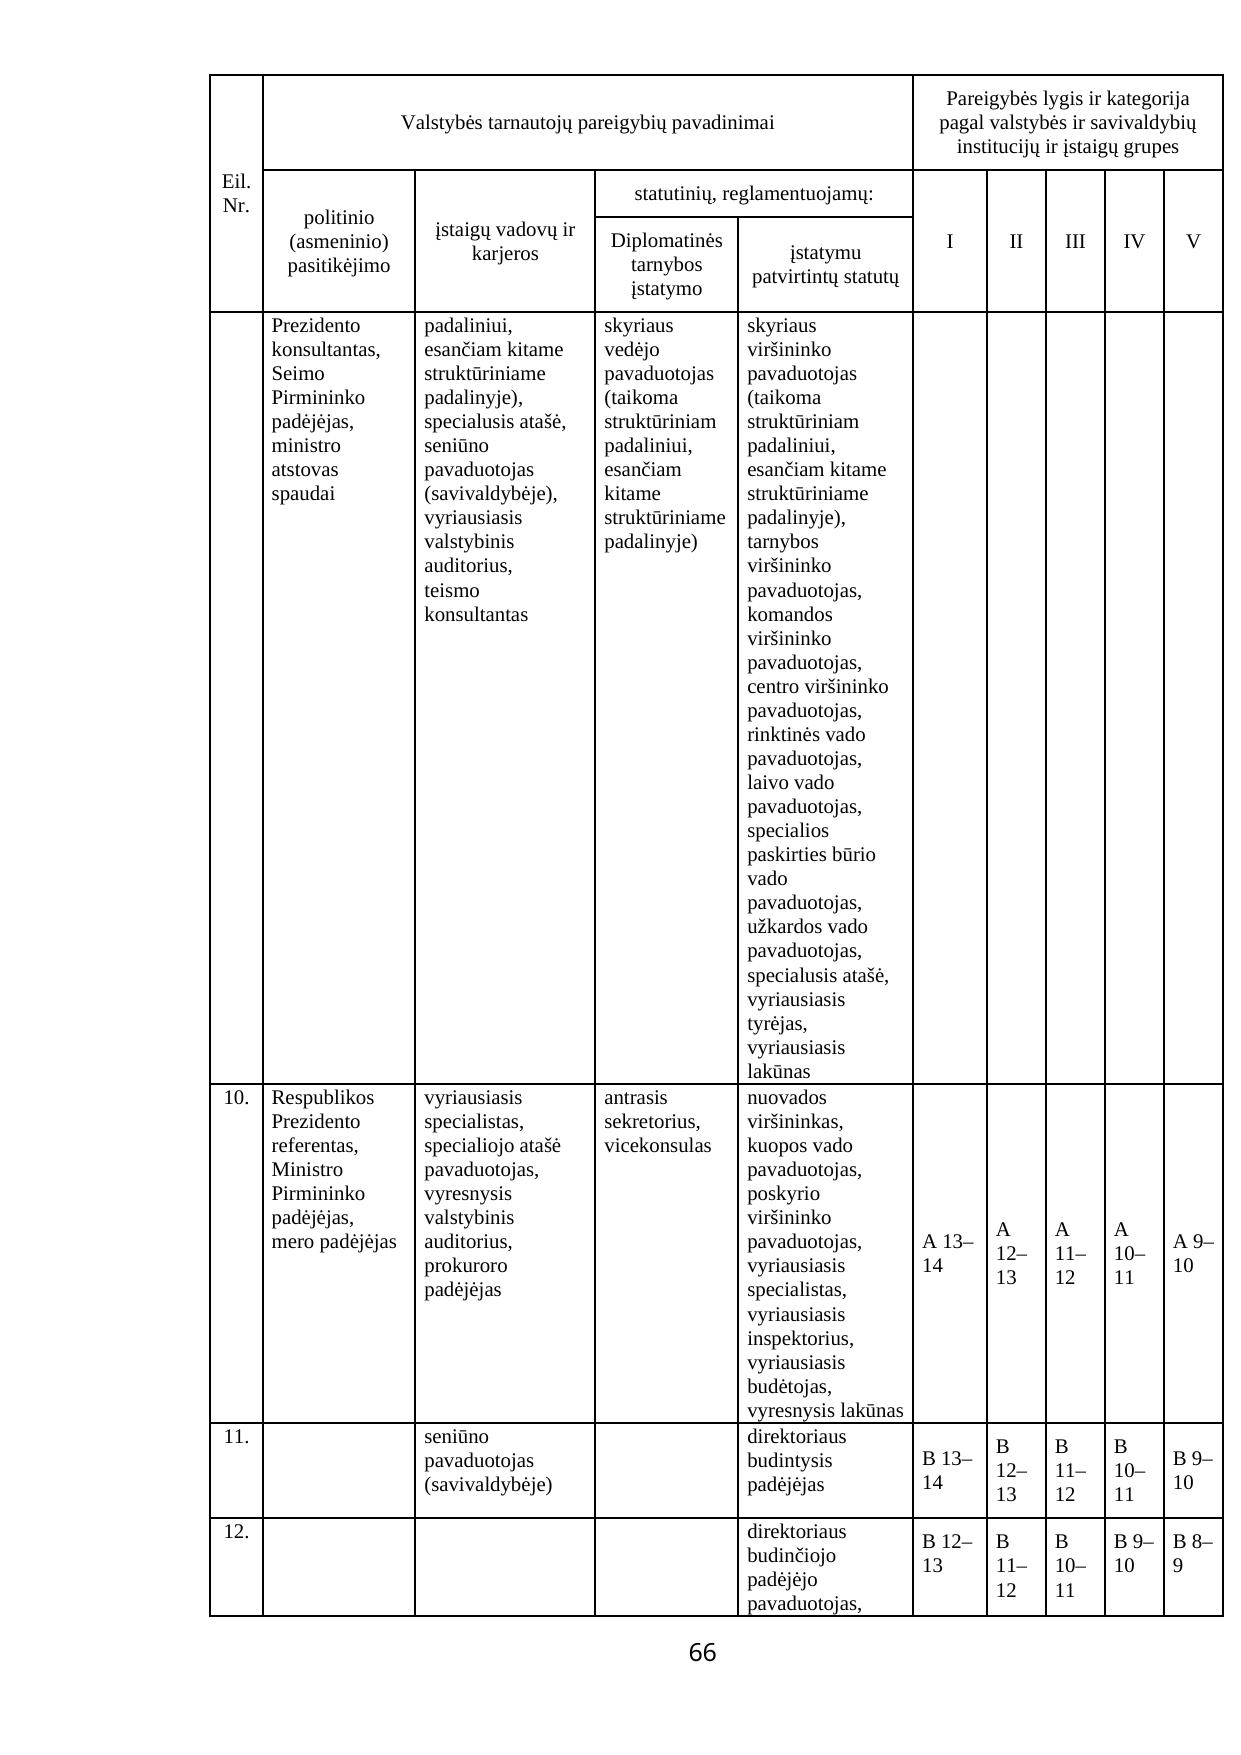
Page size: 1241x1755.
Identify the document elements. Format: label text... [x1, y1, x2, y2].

table_cell Prezidento konsultantas, Seimo Pirmininko padėjėjas, ministro atstovas spaudai [264, 313, 414, 1083]
table_cell Diplomatinės tarnybos įstatymo [596, 218, 737, 311]
table_cell įstatymu patvirtintų statutų [739, 218, 912, 311]
table_cell [1165, 313, 1222, 1083]
table_cell B 9–10 [1106, 1519, 1163, 1615]
table_cell B 13–14 [914, 1424, 986, 1517]
table_cell skyriaus viršininko pavaduotojas (taikoma struktūriniam padaliniui, esančiam kitame struktūriniame padalinyje), tarnybos viršininko pavaduotojas, komandos viršininko pavaduotojas, centro viršininko pavaduotojas, rinktinės vado pavaduotojas, laivo vado pavaduotojas, specialios paskirties būrio vado pavaduotojas, užkardos vado pavaduotojas, specialusis atašė, vyriausiasis tyrėjas, vyriausiasis lakūnas [739, 313, 912, 1083]
table_cell B 10–11 [1047, 1519, 1104, 1615]
table_cell I [914, 171, 986, 311]
table_cell nuovados viršininkas, kuopos vado pavaduotojas, poskyrio viršininko pavaduotojas, vyriausiasis specialistas, vyriausiasis inspektorius, vyriausiasis budėtojas, vyresnysis lakūnas [739, 1085, 912, 1422]
table_cell B 9–10 [1165, 1424, 1222, 1517]
table_cell [596, 1424, 737, 1517]
table_cell [1047, 313, 1104, 1083]
table_cell direktoriaus budinčiojo padėjėjo pavaduotojas, [739, 1519, 912, 1615]
table_cell vyriausiasis specialistas, specialiojo atašė pavaduotojas, vyresnysis valstybinis auditorius, prokuroro padėjėjas [416, 1085, 594, 1422]
table_cell [914, 313, 986, 1083]
table_cell direktoriaus budintysis padėjėjas [739, 1424, 912, 1517]
table_cell 12. [211, 1519, 262, 1615]
table_cell A 11–12 [1047, 1085, 1104, 1422]
table_cell B 8–9 [1165, 1519, 1222, 1615]
table_cell [264, 1424, 414, 1517]
table_cell B 11–12 [1047, 1424, 1104, 1517]
table_cell 11. [211, 1424, 262, 1517]
table_cell [1106, 313, 1163, 1083]
table_cell [416, 1519, 594, 1615]
table_cell III [1047, 171, 1104, 311]
table_cell [211, 313, 262, 1083]
table_cell politinio (asmeninio) pasitikėjimo [264, 171, 414, 311]
table_cell V [1165, 171, 1222, 311]
table_cell B 11–12 [988, 1519, 1045, 1615]
table_cell A 13–14 [914, 1085, 986, 1422]
table_cell skyriaus vedėjo pavaduotojas (taikoma struktūriniam padaliniui, esančiam kitame struktūriniame padalinyje) [596, 313, 737, 1083]
table_cell A 12–13 [988, 1085, 1045, 1422]
table_cell IV [1106, 171, 1163, 311]
table_cell B 12–13 [988, 1424, 1045, 1517]
table_cell B 10–11 [1106, 1424, 1163, 1517]
table_cell [264, 1519, 414, 1615]
table_cell Respublikos Prezidento referentas, Ministro Pirmininko padėjėjas, mero padėjėjas [264, 1085, 414, 1422]
table_cell B 12–13 [914, 1519, 986, 1615]
table_cell II [988, 171, 1045, 311]
table_header Pareigybės lygis ir kategorija pagal valstybės ir savivaldybių institucijų ir įstaigų grupes [914, 76, 1222, 169]
table_header Valstybės tarnautojų pareigybių pavadinimai [264, 76, 912, 169]
table_cell antrasis sekretorius, vicekonsulas [596, 1085, 737, 1422]
table_cell seniūno pavaduotojas (savivaldybėje) [416, 1424, 594, 1517]
table_header Eil. Nr. [211, 76, 262, 311]
table_cell padaliniui, esančiam kitame struktūriniame padalinyje), specialusis atašė, seniūno pavaduotojas (savivaldybėje), vyriausiasis valstybinis auditorius, teismo konsultantas [416, 313, 594, 1083]
table_cell 10. [211, 1085, 262, 1422]
table_cell A 9–10 [1165, 1085, 1222, 1422]
table_cell statutinių, reglamentuojamų: [596, 171, 912, 216]
table_cell [596, 1519, 737, 1615]
table_cell A 10–11 [1106, 1085, 1163, 1422]
table_cell įstaigų vadovų ir karjeros [416, 171, 594, 311]
table_cell [988, 313, 1045, 1083]
